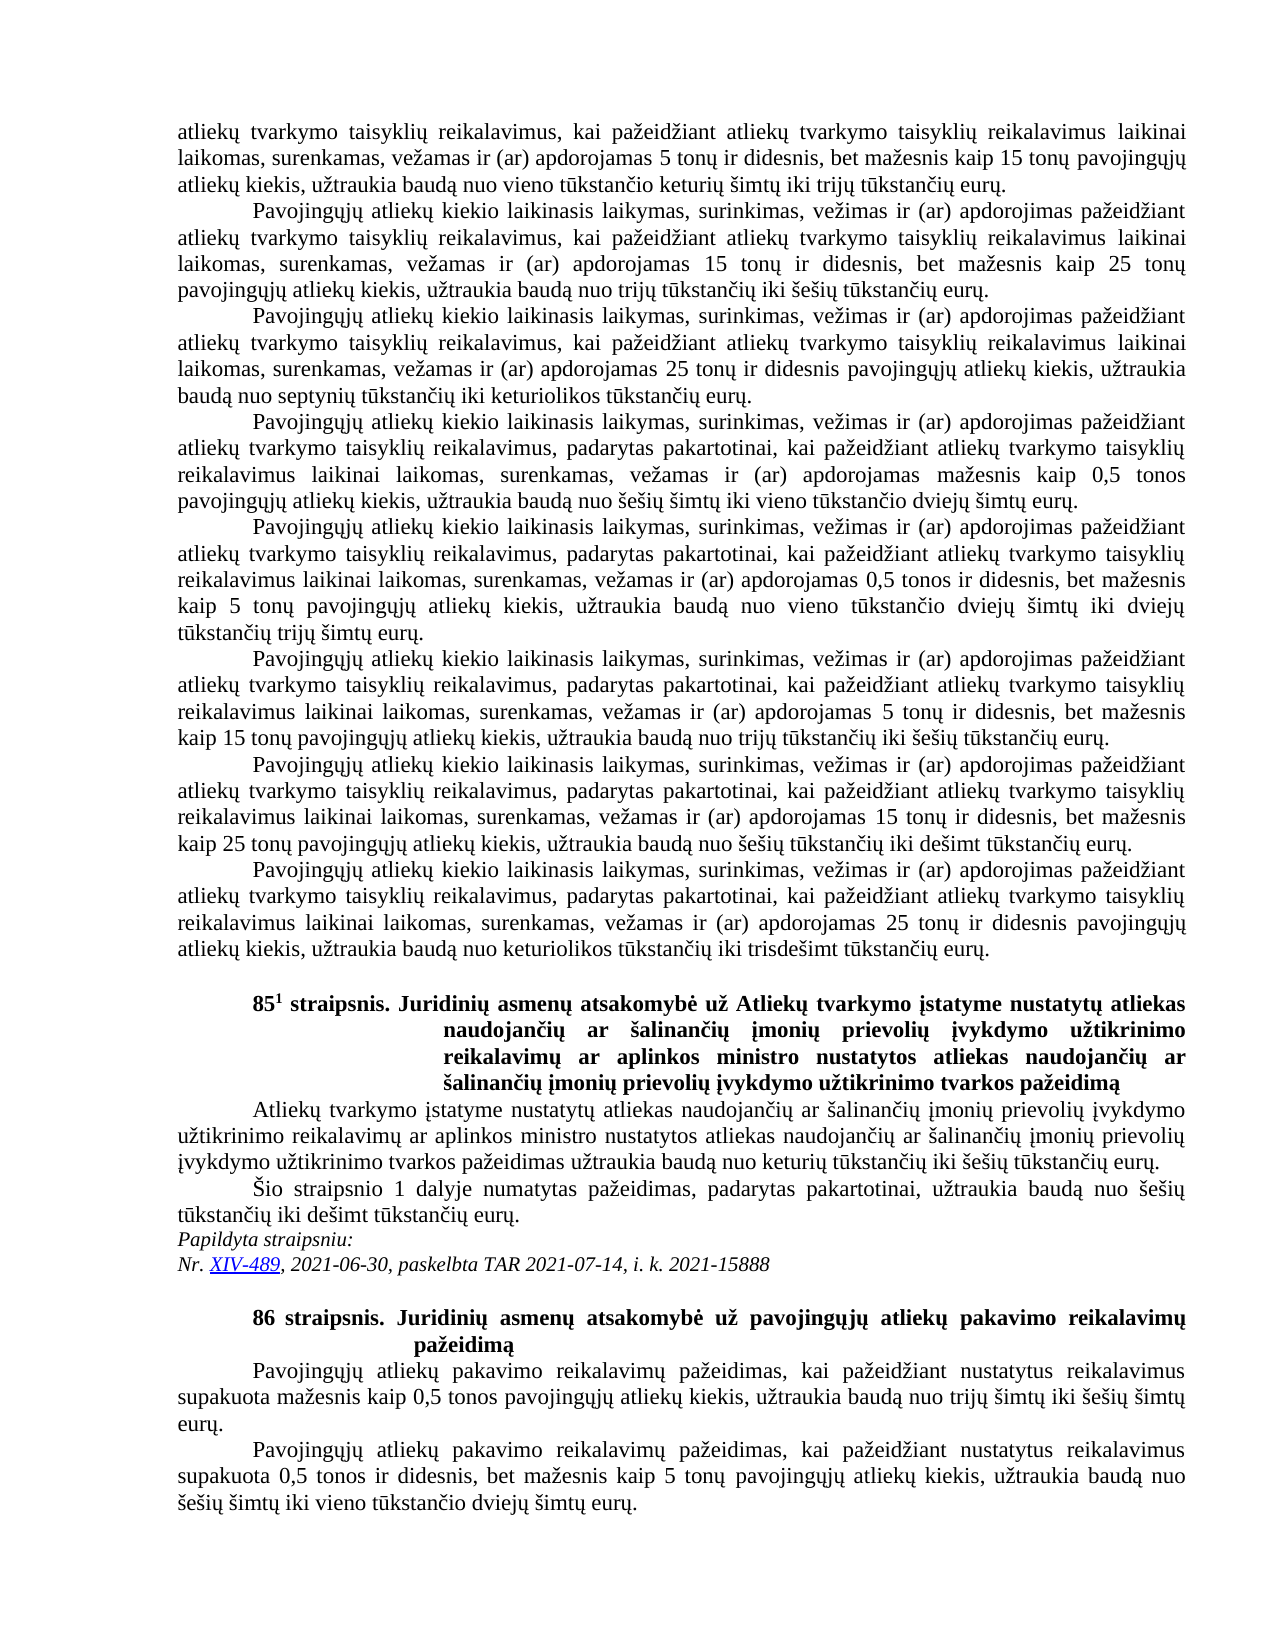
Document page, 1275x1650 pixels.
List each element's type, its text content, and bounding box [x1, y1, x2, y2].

text Atliekų tvarkymo įstatyme nustatytų atliekas naudojančių ar šalinančių įmonių prievolių įvykdymo užtikrinimo reikalavimų ar aplinkos ministro nustatytos atliekas naudojančių ar šalinančių įmonių prievolių įvykdymo užtikrinimo tvarkos pažeidimas užtraukia baudą nuo keturių tūkstančių iki šešių tūkstančių eurų. [177, 1096, 1186, 1175]
text Šio straipsnio 1 dalyje numatytas pažeidimas, padarytas pakartotinai, užtraukia baudą nuo šešių tūkstančių iki dešimt tūkstančių eurų. [177, 1175, 1186, 1227]
text Pavojingųjų atliekų pakavimo reikalavimų pažeidimas, kai pažeidžiant nustatytus reikalavimus supakuota 0,5 tonos ir didesnis, bet mažesnis kaip 5 tonų pavojingųjų atliekų kiekis, užtraukia baudą nuo šešių šimtų iki vieno tūkstančio dviejų šimtų eurų. [177, 1436, 1186, 1515]
text Pavojingųjų atliekų kiekio laikinasis laikymas, surinkimas, vežimas ir (ar) apdorojimas pažeidžiant atliekų tvarkymo taisyklių reikalavimus, padarytas pakartotinai, kai pažeidžiant atliekų tvarkymo taisyklių reikalavimus laikinai laikomas, surenkamas, vežamas ir (ar) apdorojamas mažesnis kaip 0,5 tonos pavojingųjų atliekų kiekis, užtraukia baudą nuo šešių šimtų iki vieno tūkstančio dviejų šimtų eurų. [177, 408, 1186, 513]
text Pavojingųjų atliekų kiekio laikinasis laikymas, surinkimas, vežimas ir (ar) apdorojimas pažeidžiant atliekų tvarkymo taisyklių reikalavimus, padarytas pakartotinai, kai pažeidžiant atliekų tvarkymo taisyklių reikalavimus laikinai laikomas, surenkamas, vežamas ir (ar) apdorojamas 5 tonų ir didesnis, bet mažesnis kaip 15 tonų pavojingųjų atliekų kiekis, užtraukia baudą nuo trijų tūkstančių iki šešių tūkstančių eurų. [177, 645, 1186, 751]
text Pavojingųjų atliekų kiekio laikinasis laikymas, surinkimas, vežimas ir (ar) apdorojimas pažeidžiant atliekų tvarkymo taisyklių reikalavimus, padarytas pakartotinai, kai pažeidžiant atliekų tvarkymo taisyklių reikalavimus laikinai laikomas, surenkamas, vežamas ir (ar) apdorojamas 0,5 tonos ir didesnis, bet mažesnis kaip 5 tonų pavojingųjų atliekų kiekis, užtraukia baudą nuo vieno tūkstančio dviejų šimtų iki dviejų tūkstančių trijų šimtų eurų. [177, 513, 1186, 645]
text atliekų tvarkymo taisyklių reikalavimus, kai pažeidžiant atliekų tvarkymo taisyklių reikalavimus laikinai laikomas, surenkamas, vežamas ir (ar) apdorojamas 5 tonų ir didesnis, bet mažesnis kaip 15 tonų pavojingųjų atliekų kiekis, užtraukia baudą nuo vieno tūkstančio keturių šimtų iki trijų tūkstančių eurų. [177, 118, 1186, 197]
text Pavojingųjų atliekų kiekio laikinasis laikymas, surinkimas, vežimas ir (ar) apdorojimas pažeidžiant atliekų tvarkymo taisyklių reikalavimus, padarytas pakartotinai, kai pažeidžiant atliekų tvarkymo taisyklių reikalavimus laikinai laikomas, surenkamas, vežamas ir (ar) apdorojamas 15 tonų ir didesnis, bet mažesnis kaip 25 tonų pavojingųjų atliekų kiekis, užtraukia baudą nuo šešių tūkstančių iki dešimt tūkstančių eurų. [177, 751, 1186, 856]
text Pavojingųjų atliekų kiekio laikinasis laikymas, surinkimas, vežimas ir (ar) apdorojimas pažeidžiant atliekų tvarkymo taisyklių reikalavimus, padarytas pakartotinai, kai pažeidžiant atliekų tvarkymo taisyklių reikalavimus laikinai laikomas, surenkamas, vežamas ir (ar) apdorojamas 25 tonų ir didesnis pavojingųjų atliekų kiekis, užtraukia baudą nuo keturiolikos tūkstančių iki trisdešimt tūkstančių eurų. [177, 856, 1186, 961]
text 86 straipsnis. Juridinių asmenų atsakomybė už pavojingųjų atliekų pakavimo reikalavimų pažeidimą [252, 1304, 1186, 1357]
text Papildyta straipsniu: [177, 1227, 1186, 1251]
text Pavojingųjų atliekų kiekio laikinasis laikymas, surinkimas, vežimas ir (ar) apdorojimas pažeidžiant atliekų tvarkymo taisyklių reikalavimus, kai pažeidžiant atliekų tvarkymo taisyklių reikalavimus laikinai laikomas, surenkamas, vežamas ir (ar) apdorojamas 25 tonų ir didesnis pavojingųjų atliekų kiekis, užtraukia baudą nuo septynių tūkstančių iki keturiolikos tūkstančių eurų. [177, 303, 1186, 408]
text Pavojingųjų atliekų pakavimo reikalavimų pažeidimas, kai pažeidžiant nustatytus reikalavimus supakuota mažesnis kaip 0,5 tonos pavojingųjų atliekų kiekis, užtraukia baudą nuo trijų šimtų iki šešių šimtų eurų. [177, 1357, 1186, 1436]
text 851 straipsnis. Juridinių asmenų atsakomybė už Atliekų tvarkymo įstatyme nustatytų atliekas naudojančių ar šalinančių įmonių prievolių įvykdymo užtikrinimo reikalavimų ar aplinkos ministro nustatytos atliekas naudojančių ar šalinančių įmonių prievolių įvykdymo užtikrinimo tvarkos pažeidimą [252, 990, 1186, 1096]
text Pavojingųjų atliekų kiekio laikinasis laikymas, surinkimas, vežimas ir (ar) apdorojimas pažeidžiant atliekų tvarkymo taisyklių reikalavimus, kai pažeidžiant atliekų tvarkymo taisyklių reikalavimus laikinai laikomas, surenkamas, vežamas ir (ar) apdorojamas 15 tonų ir didesnis, bet mažesnis kaip 25 tonų pavojingųjų atliekų kiekis, užtraukia baudą nuo trijų tūkstančių iki šešių tūkstančių eurų. [177, 197, 1186, 303]
text Nr. XIV-489, 2021-06-30, paskelbta TAR 2021-07-14, i. k. 2021-15888 [177, 1251, 1186, 1276]
